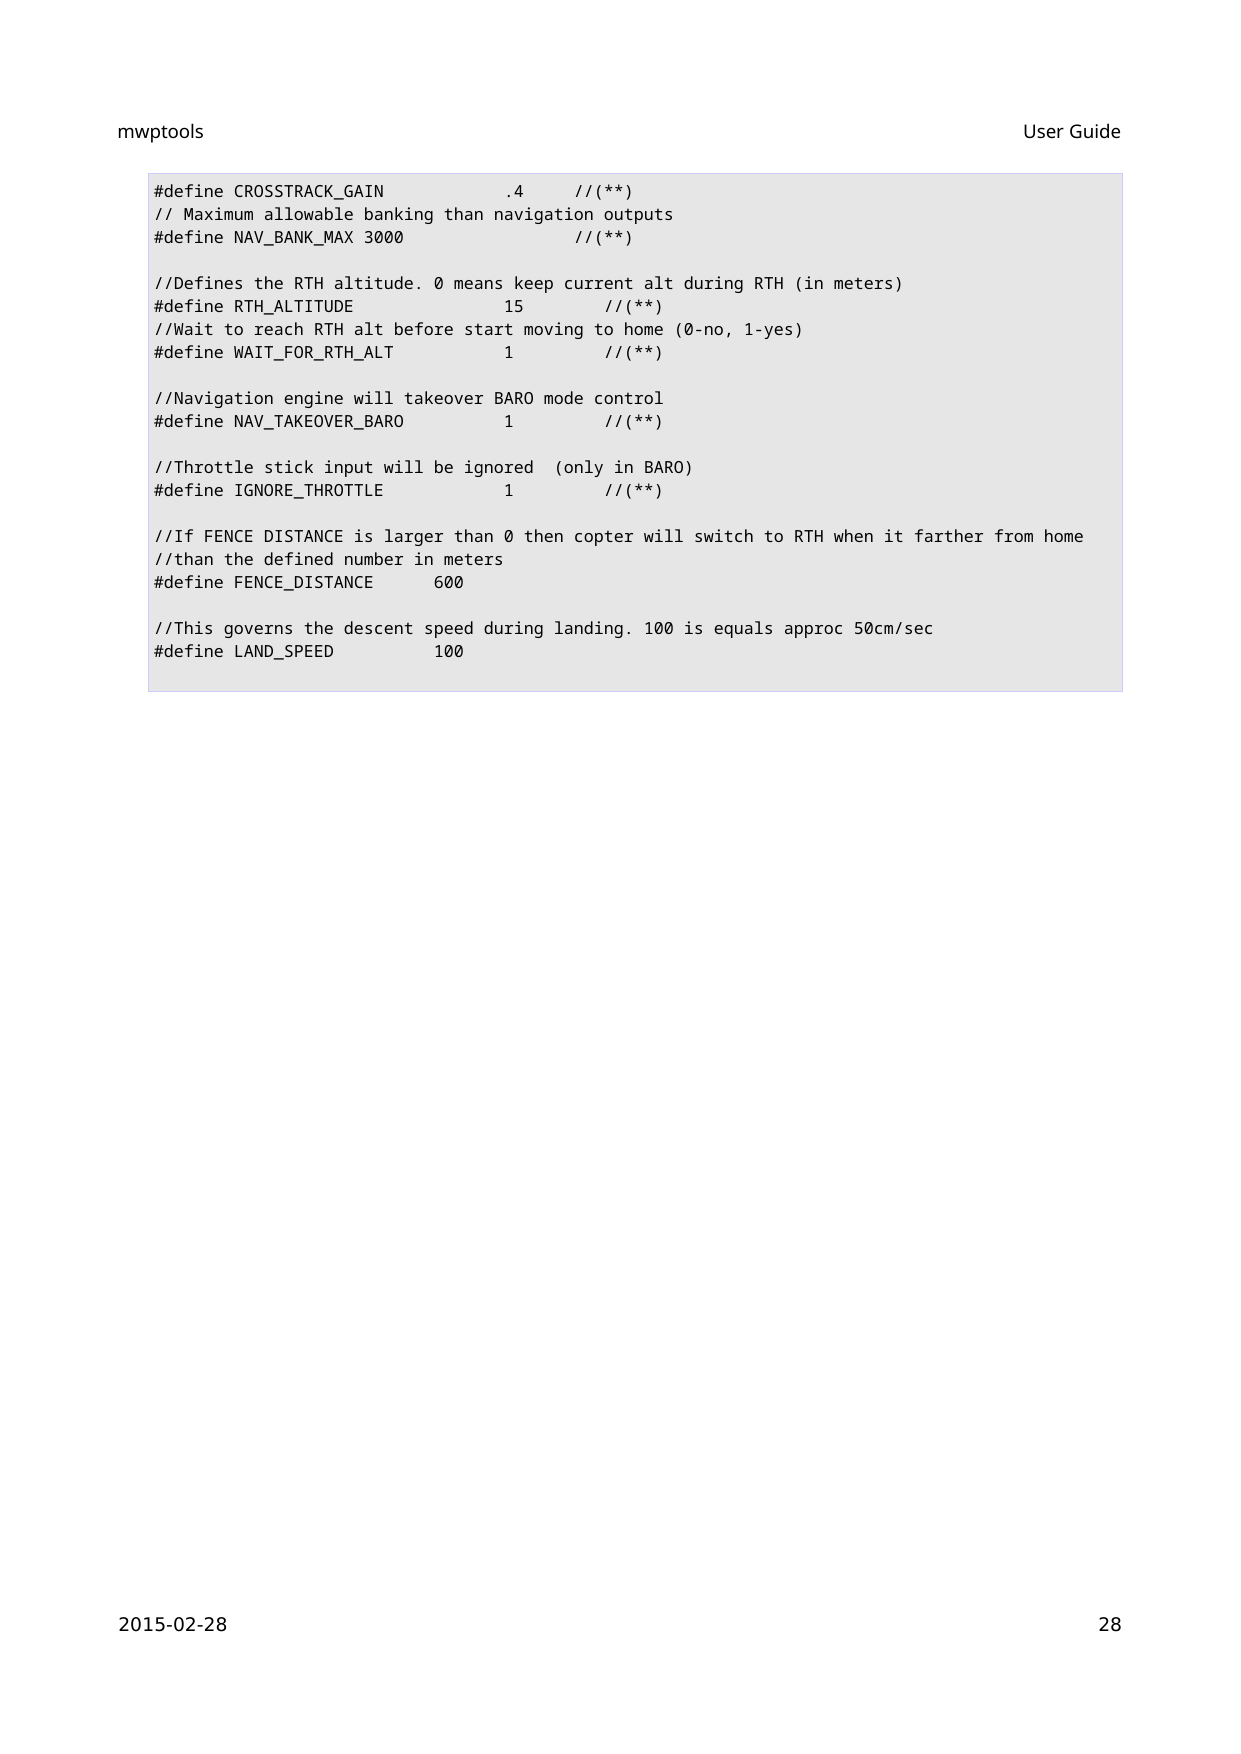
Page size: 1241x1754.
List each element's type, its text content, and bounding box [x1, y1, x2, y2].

text //Defines the RTH altitude. 0 means keep current alt during RTH (in meters) [149, 265, 1122, 288]
text #define IGNORE_THROTTLE 1 //(**) [149, 472, 1122, 495]
text //Wait to reach RTH alt before start moving to home (0-no, 1-yes) [149, 311, 1122, 334]
text #define NAV_BANK_MAX 3000 //(**) [149, 219, 1122, 242]
text // Maximum allowable banking than navigation outputs [149, 196, 1122, 219]
text #define NAV_TAKEOVER_BARO 1 //(**) [149, 403, 1122, 426]
text #define CROSSTRACK_GAIN .4 //(**) [149, 174, 1122, 196]
text //This governs the descent speed during landing. 100 is equals approc 50cm/sec [149, 611, 1122, 633]
text //If FENCE DISTANCE is larger than 0 then copter will switch to RTH when it farther from home [149, 518, 1122, 541]
text #define WAIT_FOR_RTH_ALT 1 //(**) [149, 334, 1122, 357]
text //Navigation engine will takeover BARO mode control [149, 380, 1122, 403]
text #define LAND_SPEED 100 [149, 633, 1122, 657]
text #define RTH_ALTITUDE 15 //(**) [149, 288, 1122, 311]
text //than the defined number in meters [149, 541, 1122, 564]
text //Throttle stick input will be ignored (only in BARO) [149, 449, 1122, 472]
text #define FENCE_DISTANCE 600 [149, 564, 1122, 587]
